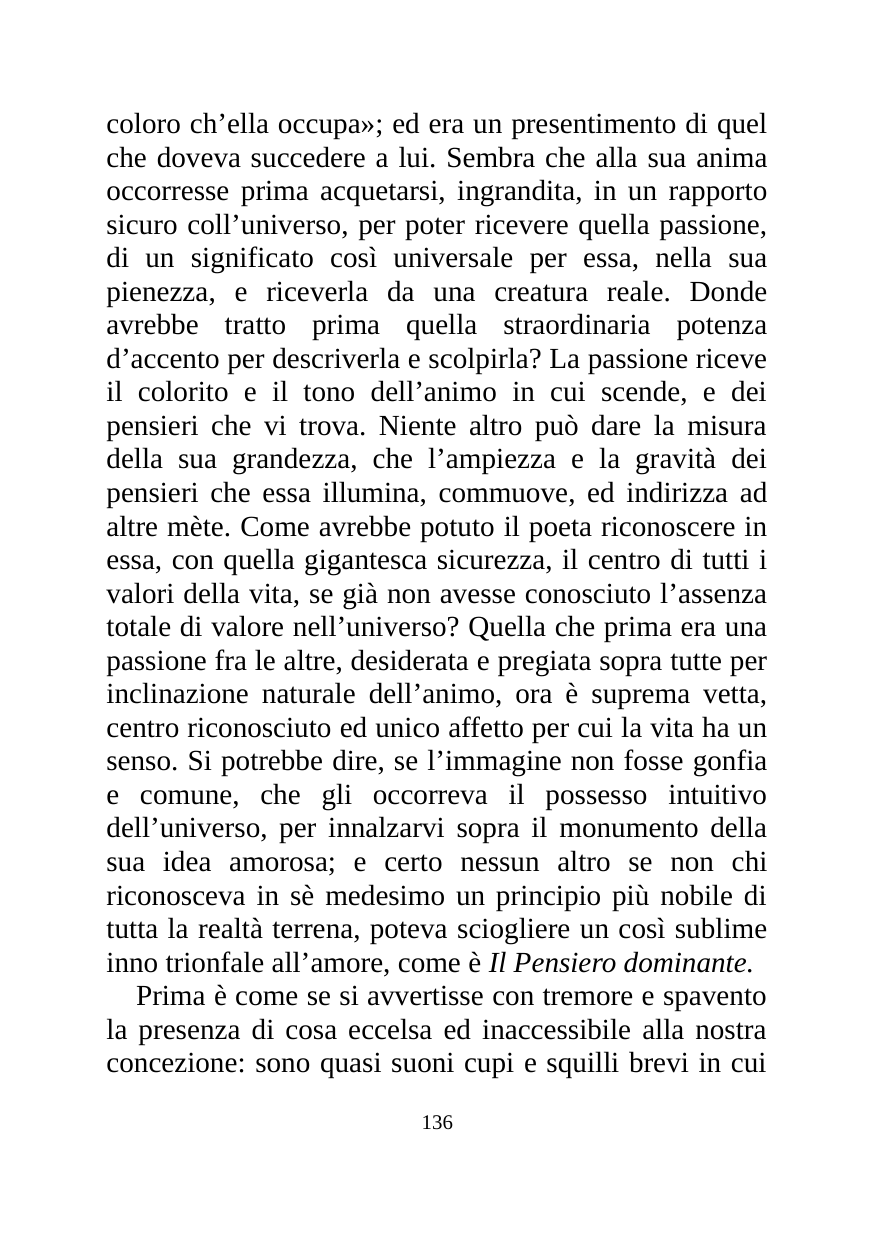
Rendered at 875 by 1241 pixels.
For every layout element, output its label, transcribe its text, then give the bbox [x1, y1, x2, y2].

text Prima è come se si avvertisse con tremore e spavento la presenza di cosa eccelsa ed inaccessibile alla nostra concezione: sono quasi suoni cupi e squilli brevi in cui [106, 978, 768, 1079]
text coloro ch’ella occupa»; ed era un presentimento di quel che doveva succedere a lui. Sembra che alla sua anima occorresse prima acquetarsi, ingrandita, in un rapporto sicuro coll’universo, per poter ricevere quella passione, di un significato così universale per essa, nella sua pienezza, e riceverla da una creatura reale. Donde avrebbe tratto prima quella straordinaria potenza d’accento per descriverla e scolpirla? La passione riceve il colorito e il tono dell’animo in cui scende, e dei pensieri che vi trova. Niente altro può dare la misura della sua grandezza, che l’ampiezza e la gravità dei pensieri che essa illumina, commuove, ed indirizza ad altre mète. Come avrebbe potuto il poeta riconoscere in essa, con quella gigantesca sicurezza, il centro di tutti i valori della vita, se già non avesse conosciuto l’assenza totale di valore nell’universo? Quella che prima era una passione fra le altre, desiderata e pregiata sopra tutte per inclinazione naturale dell’animo, ora è suprema vetta, centro riconosciuto ed unico affetto per cui la vita ha un senso. Si potrebbe dire, se l’immagine non fosse gonfia e comune, che gli occorreva il possesso intuitivo dell’universo, per innalzarvi sopra il monumento della sua idea amorosa; e certo nessun altro se non chi riconosceva in sè medesimo un principio più nobile di tutta la realtà terrena, poteva sciogliere un così sublime inno trionfale all’amore, come è Il Pensiero dominante. [106, 106, 768, 978]
